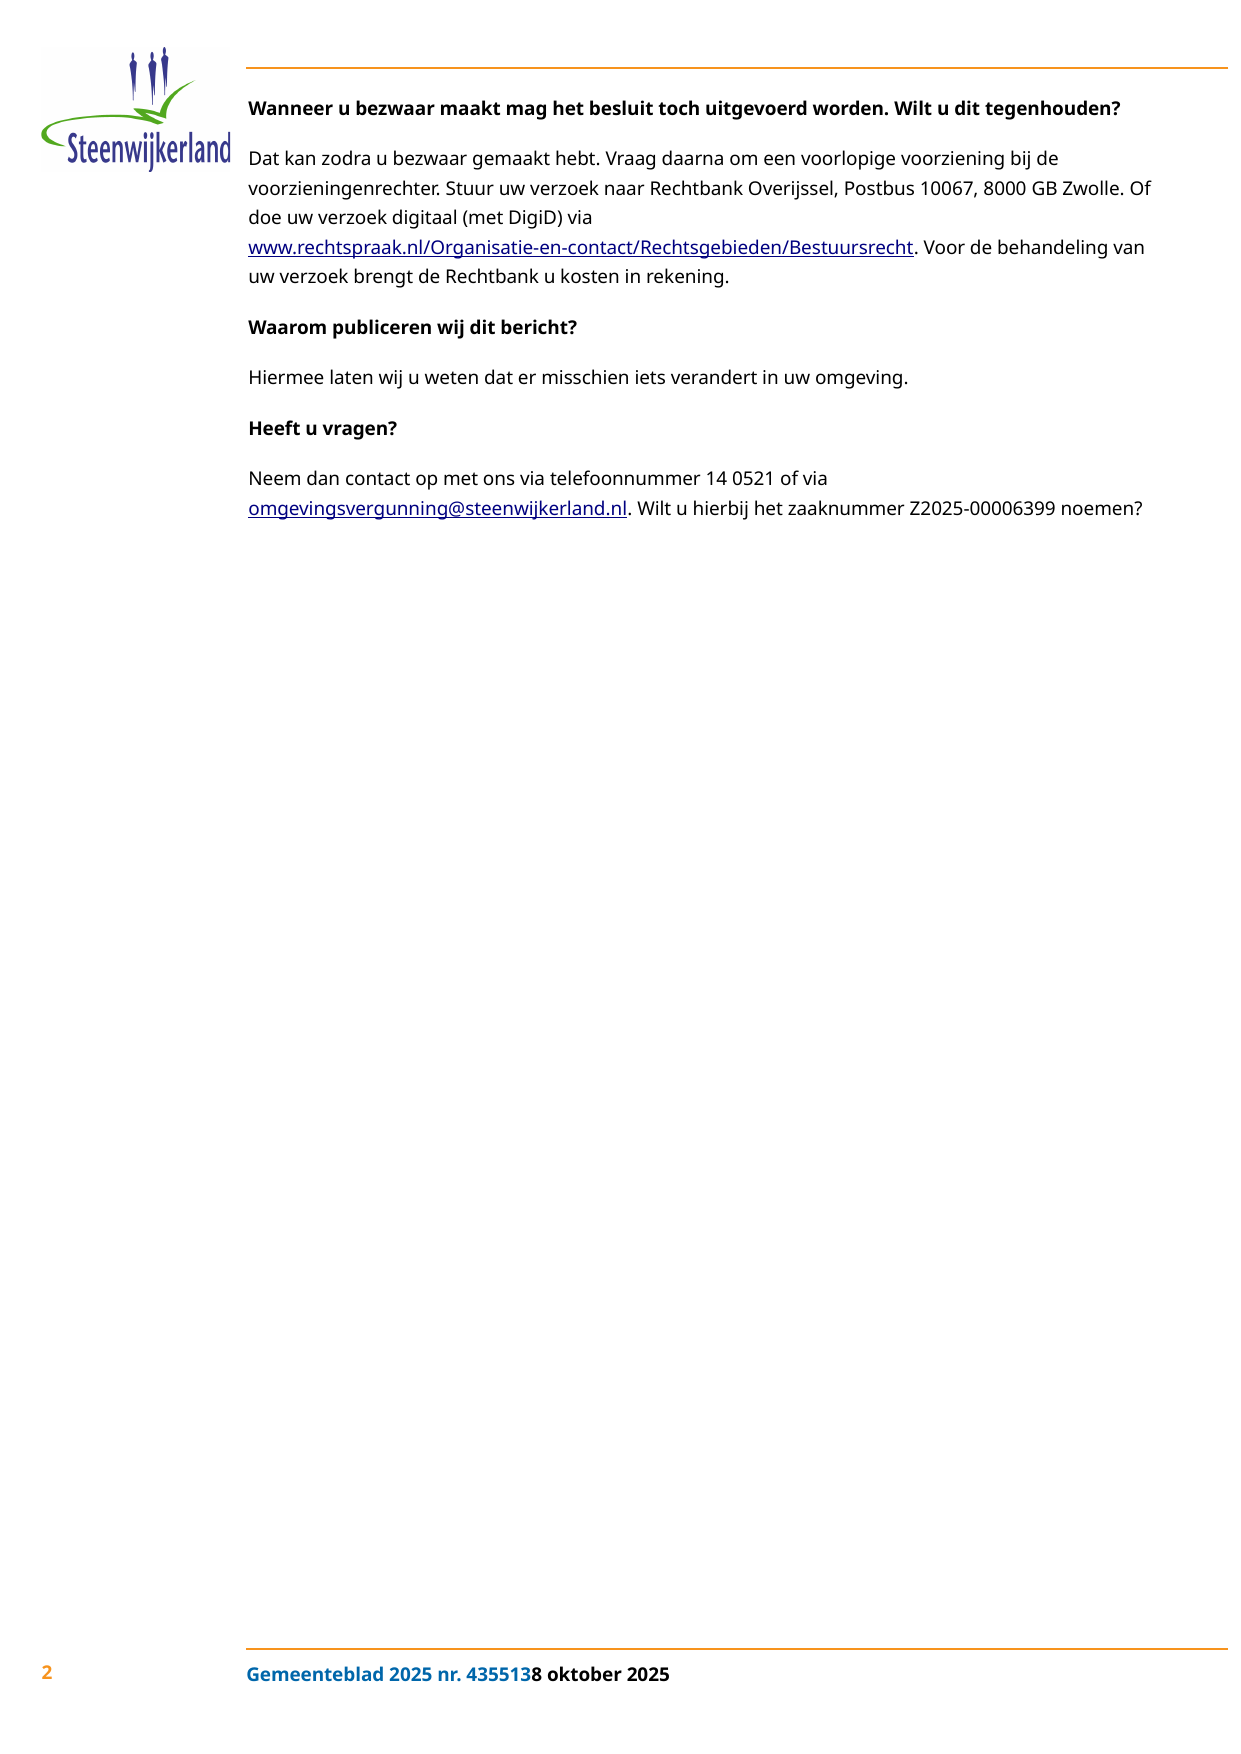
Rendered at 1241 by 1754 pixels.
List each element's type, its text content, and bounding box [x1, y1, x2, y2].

text Heeft u vragen? [248, 415, 1152, 441]
text Dat kan zodra u bezwaar gemaakt hebt. Vraag daarna om een voorlopige voorziening bij de voorzieningenrechter. Stuur uw verzoek naar Rechtbank Overijssel, Postbus 10067, 8000 GB Zwolle. Of doe uw verzoek digitaal (met DigiD) via www.rechtspraak.nl/Organisatie-en-contact/Rechtsgebieden/Bestuursrecht. Voor de behandeling van uw verzoek brengt de Rechtbank u kosten in rekening. [248, 145, 1152, 289]
text Neem dan contact op met ons via telefoonnummer 14 0521 of via omgevingsvergunning@steenwijkerland.nl. Wilt u hierbij het zaaknummer Z2025-00006399 noemen? [248, 465, 1152, 521]
text Waarom publiceren wij dit bericht? [248, 314, 1152, 340]
text Hiermee laten wij u weten dat er misschien iets verandert in uw omgeving. [248, 364, 1152, 390]
text Wanneer u bezwaar maakt mag het besluit toch uitgevoerd worden. Wilt u dit tegenhouden? [248, 95, 1152, 121]
picture [41, 47, 231, 172]
